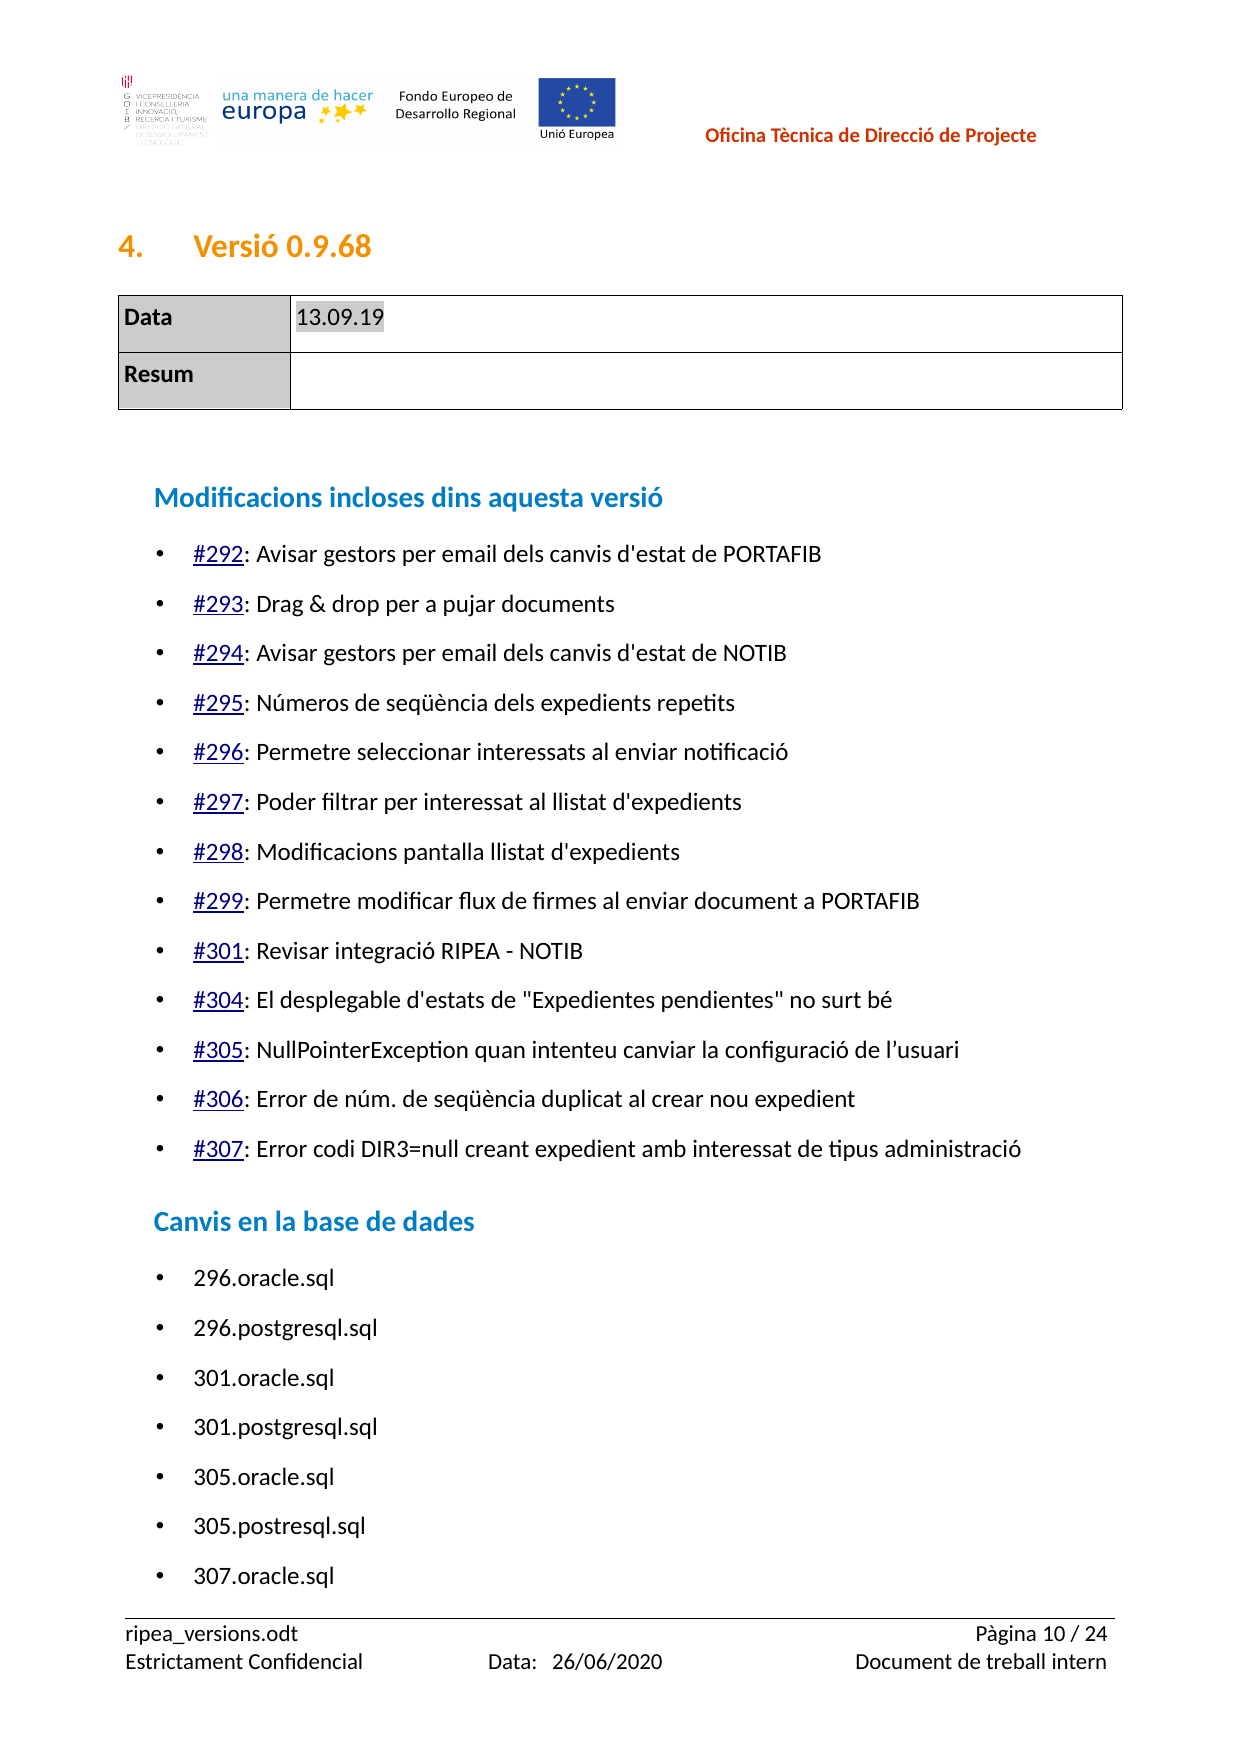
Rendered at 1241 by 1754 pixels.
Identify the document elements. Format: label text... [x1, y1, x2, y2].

list #295: Números de seqüència dels expedients repetits [156, 687, 1122, 717]
list 296.oracle.sql [156, 1263, 1122, 1293]
list #296: Permetre seleccionar interessats al enviar notificació [156, 736, 1122, 767]
table_cell Resum [119, 353, 290, 408]
list 296.postgresql.sql [156, 1312, 1122, 1343]
list #292: Avisar gestors per email dels canvis d'estat de PORTAFIB [156, 538, 1122, 569]
table_header 13.09.19 [291, 296, 1122, 352]
list #306: Error de núm. de seqüència duplicat al crear nou expedient [156, 1083, 1122, 1114]
list #299: Permetre modificar flux de firmes al enviar document a PORTAFIB [156, 885, 1122, 916]
picture [118, 73, 213, 147]
picture [219, 73, 621, 147]
subtitle Modificacions incloses dins aquesta versió [153, 479, 1122, 514]
list 305.oracle.sql [156, 1461, 1122, 1491]
list #294: Avisar gestors per email dels canvis d'estat de NOTIB [156, 637, 1122, 668]
list 301.oracle.sql [156, 1362, 1122, 1392]
subtitle Canvis en la base de dades [153, 1203, 1122, 1239]
list 307.oracle.sql [156, 1560, 1122, 1591]
table_cell [291, 353, 1122, 408]
subtitle Versió 0.9.68 [118, 225, 1122, 266]
list 305.postresql.sql [156, 1511, 1122, 1541]
list #307: Error codi DIR3=null creant expedient amb interessat de tipus administració [156, 1133, 1122, 1164]
list #297: Poder filtrar per interessat al llistat d'expedients [156, 786, 1122, 817]
list #304: El desplegable d'estats de "Expedientes pendientes" no surt bé [156, 984, 1122, 1015]
table_header Data [119, 296, 290, 352]
list #301: Revisar integració RIPEA - NOTIB [156, 935, 1122, 965]
list #298: Modificacions pantalla llistat d'expedients [156, 836, 1122, 866]
list #293: Drag & drop per a pujar documents [156, 588, 1122, 618]
list #305: NullPointerException quan intenteu canviar la configuració de l’usuari [156, 1034, 1122, 1064]
list 301.postgresql.sql [156, 1411, 1122, 1442]
